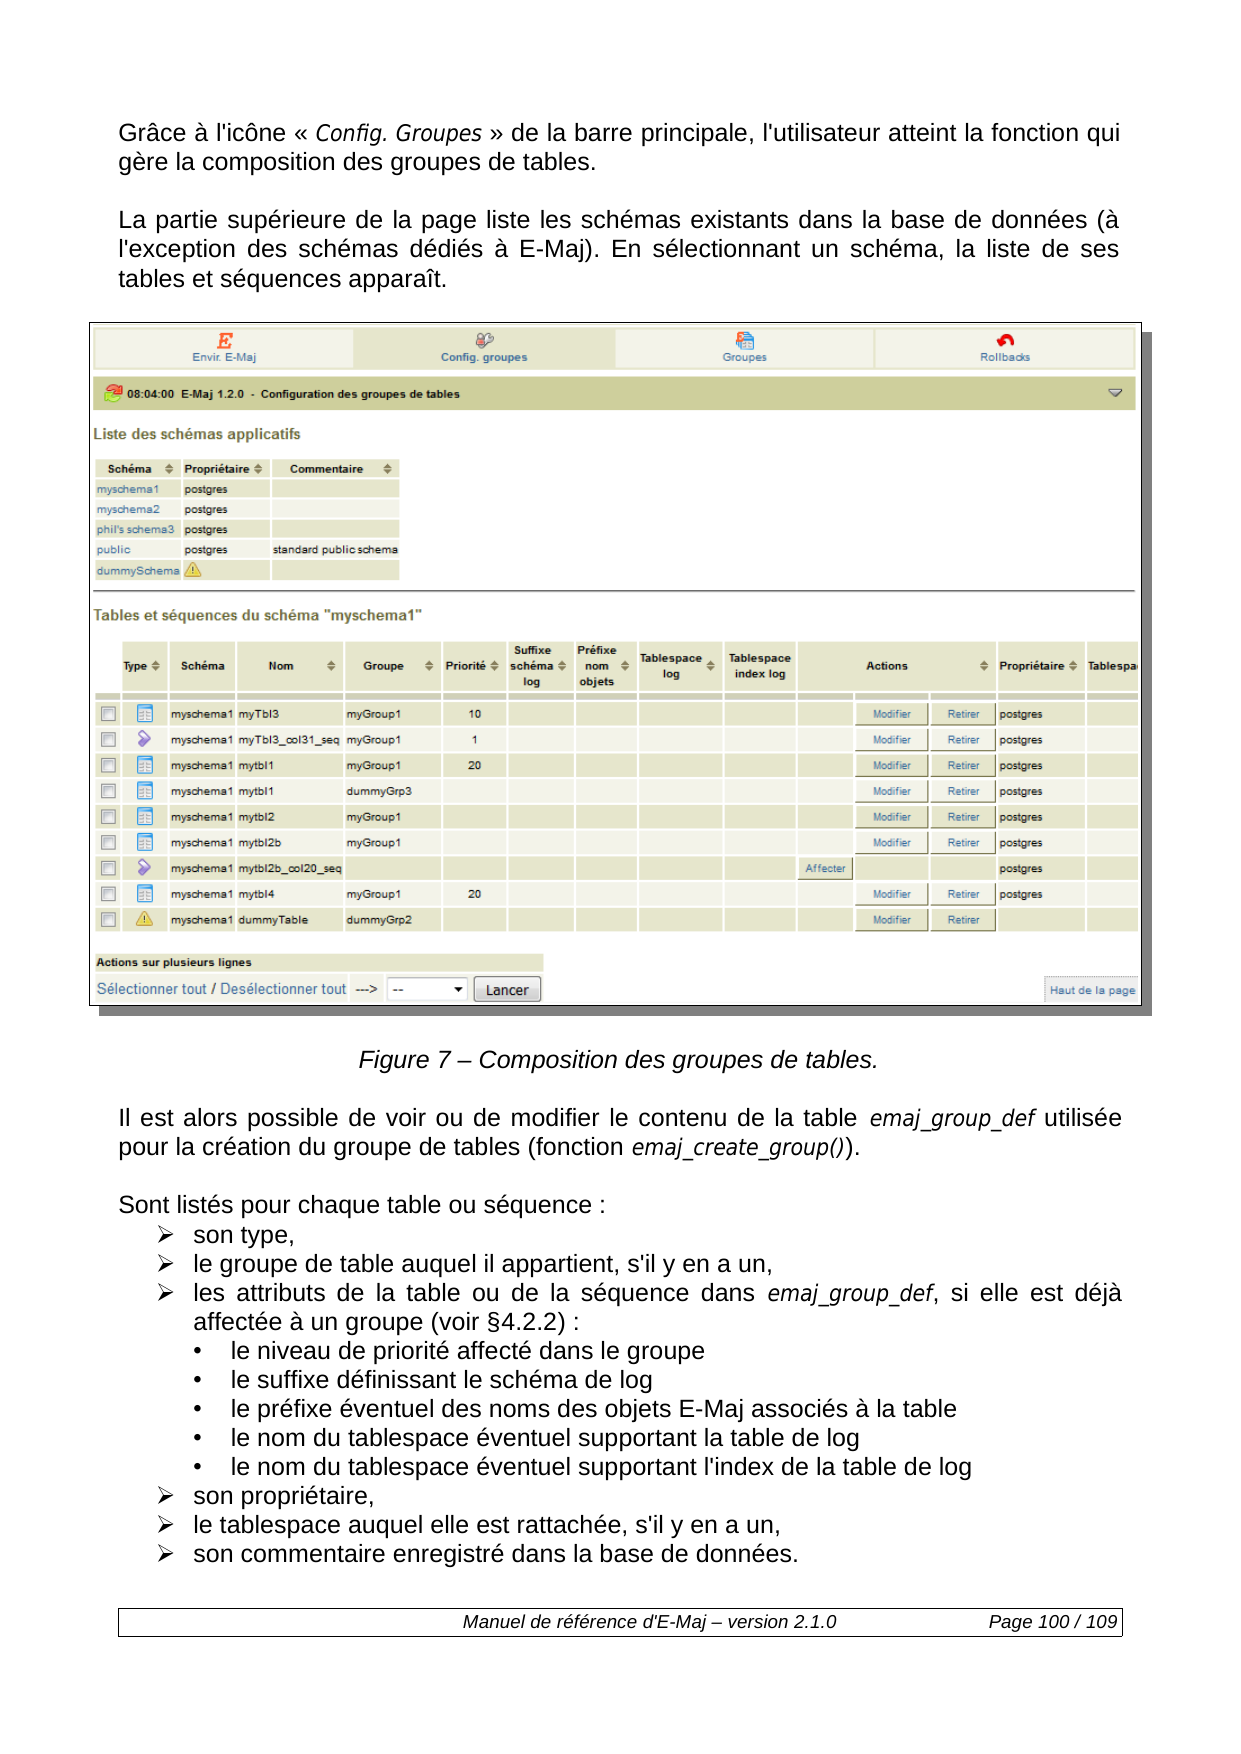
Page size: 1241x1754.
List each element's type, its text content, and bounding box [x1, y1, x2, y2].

list le tablespace auquel elle est rattachée, s'il y en a un, [156, 1510, 1122, 1539]
list le suffixe définissant le schéma de log [193, 1365, 1122, 1394]
picture [91, 324, 1138, 1003]
text Figure 7 – Composition des groupes de tables. [118, 1045, 1122, 1074]
list le nom du tablespace éventuel supportant l'index de la table de log [193, 1452, 1122, 1481]
list les attributs de la table ou de la séquence dans emaj_group_def, si elle est déjà affectée à un groupe (voir §4.2.2) : [156, 1278, 1122, 1336]
list son commentaire enregistré dans la base de données. [156, 1539, 1122, 1568]
text Sont listés pour chaque table ou séquence : [118, 1190, 1122, 1219]
text Grâce à l'icône « Config. Groupes » de la barre principale, l'utilisateur atteint la fonction qui gère la composition des groupes de tables. [118, 118, 1122, 176]
list le nom du tablespace éventuel supportant la table de log [193, 1423, 1122, 1452]
list le groupe de table auquel il appartient, s'il y en a un, [156, 1248, 1122, 1278]
list son propriétaire, [156, 1481, 1122, 1510]
text Il est alors possible de voir ou de modifier le contenu de la table emaj_group_def utilisée pour la création du groupe de tables (fonction emaj_create_group()). [118, 1103, 1122, 1161]
list le niveau de priorité affecté dans le groupe [193, 1336, 1122, 1365]
list son type, [156, 1219, 1122, 1248]
list le préfixe éventuel des noms des objets E-Maj associés à la table [193, 1394, 1122, 1423]
text La partie supérieure de la page liste les schémas existants dans la base de données (à l'exception des schémas dédiés à E-Maj). En sélectionnant un schéma, la liste de ses tables et séquences apparaît. [118, 205, 1122, 292]
